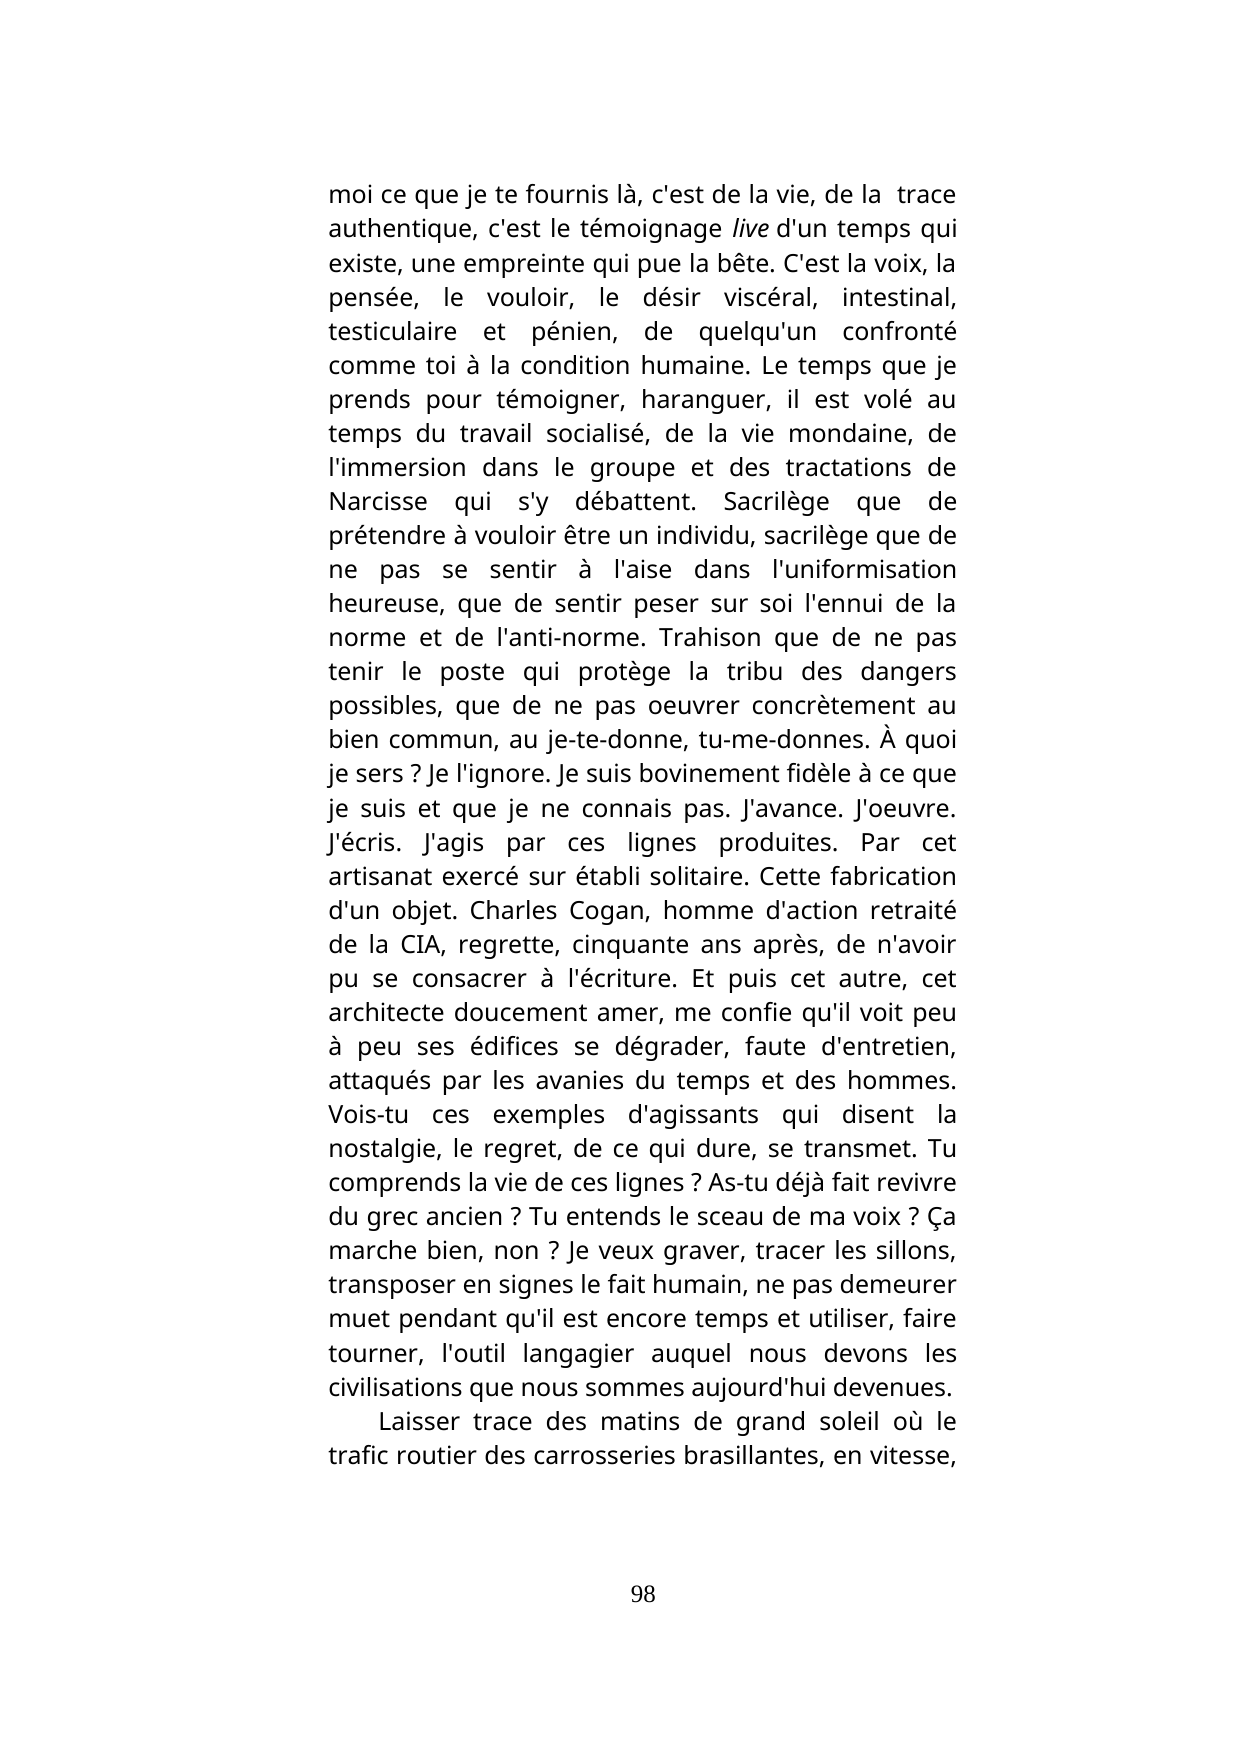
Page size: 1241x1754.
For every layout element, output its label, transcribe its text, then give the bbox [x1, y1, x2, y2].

text Laisser trace des matins de grand soleil où le trafic routier des carrosseries brasillantes, en vitesse, [328, 1403, 958, 1471]
text moi ce que je te fournis là, c'est de la vie, de la trace authentique, c'est le témoignage live d'un temps qui existe, une empreinte qui pue la bête. C'est la voix, la pensée, le vouloir, le désir viscéral, intestinal, testiculaire et pénien, de quelqu'un confronté comme toi à la condition humaine. Le temps que je prends pour témoigner, haranguer, il est volé au temps du travail socialisé, de la vie mondaine, de l'immersion dans le groupe et des tractations de Narcisse qui s'y débattent. Sacrilège que de prétendre à vouloir être un individu, sacrilège que de ne pas se sentir à l'aise dans l'uniformisation heureuse, que de sentir peser sur soi l'ennui de la norme et de l'anti-norme. Trahison que de ne pas tenir le poste qui protège la tribu des dangers possibles, que de ne pas oeuvrer concrètement au bien commun, au je-te-donne, tu-me-donnes. À quoi je sers ? Je l'ignore. Je suis bovinement fidèle à ce que je suis et que je ne connais pas. J'avance. J'oeuvre. J'écris. J'agis par ces lignes produites. Par cet artisanat exercé sur établi solitaire. Cette fabrication d'un objet. Charles Cogan, homme d'action retraité de la CIA, regrette, cinquante ans après, de n'avoir pu se consacrer à l'écriture. Et puis cet autre, cet architecte doucement amer, me confie qu'il voit peu à peu ses édifices se dégrader, faute d'entretien, attaqués par les avanies du temps et des hommes. Vois-tu ces exemples d'agissants qui disent la nostalgie, le regret, de ce qui dure, se transmet. Tu comprends la vie de ces lignes ? As-tu déjà fait revivre du grec ancien ? Tu entends le sceau de ma voix ? Ça marche bien, non ? Je veux graver, tracer les sillons, transposer en signes le fait humain, ne pas demeurer muet pendant qu'il est encore temps et utiliser, faire tourner, l'outil langagier auquel nous devons les civilisations que nous sommes aujourd'hui devenues. [328, 177, 958, 1403]
